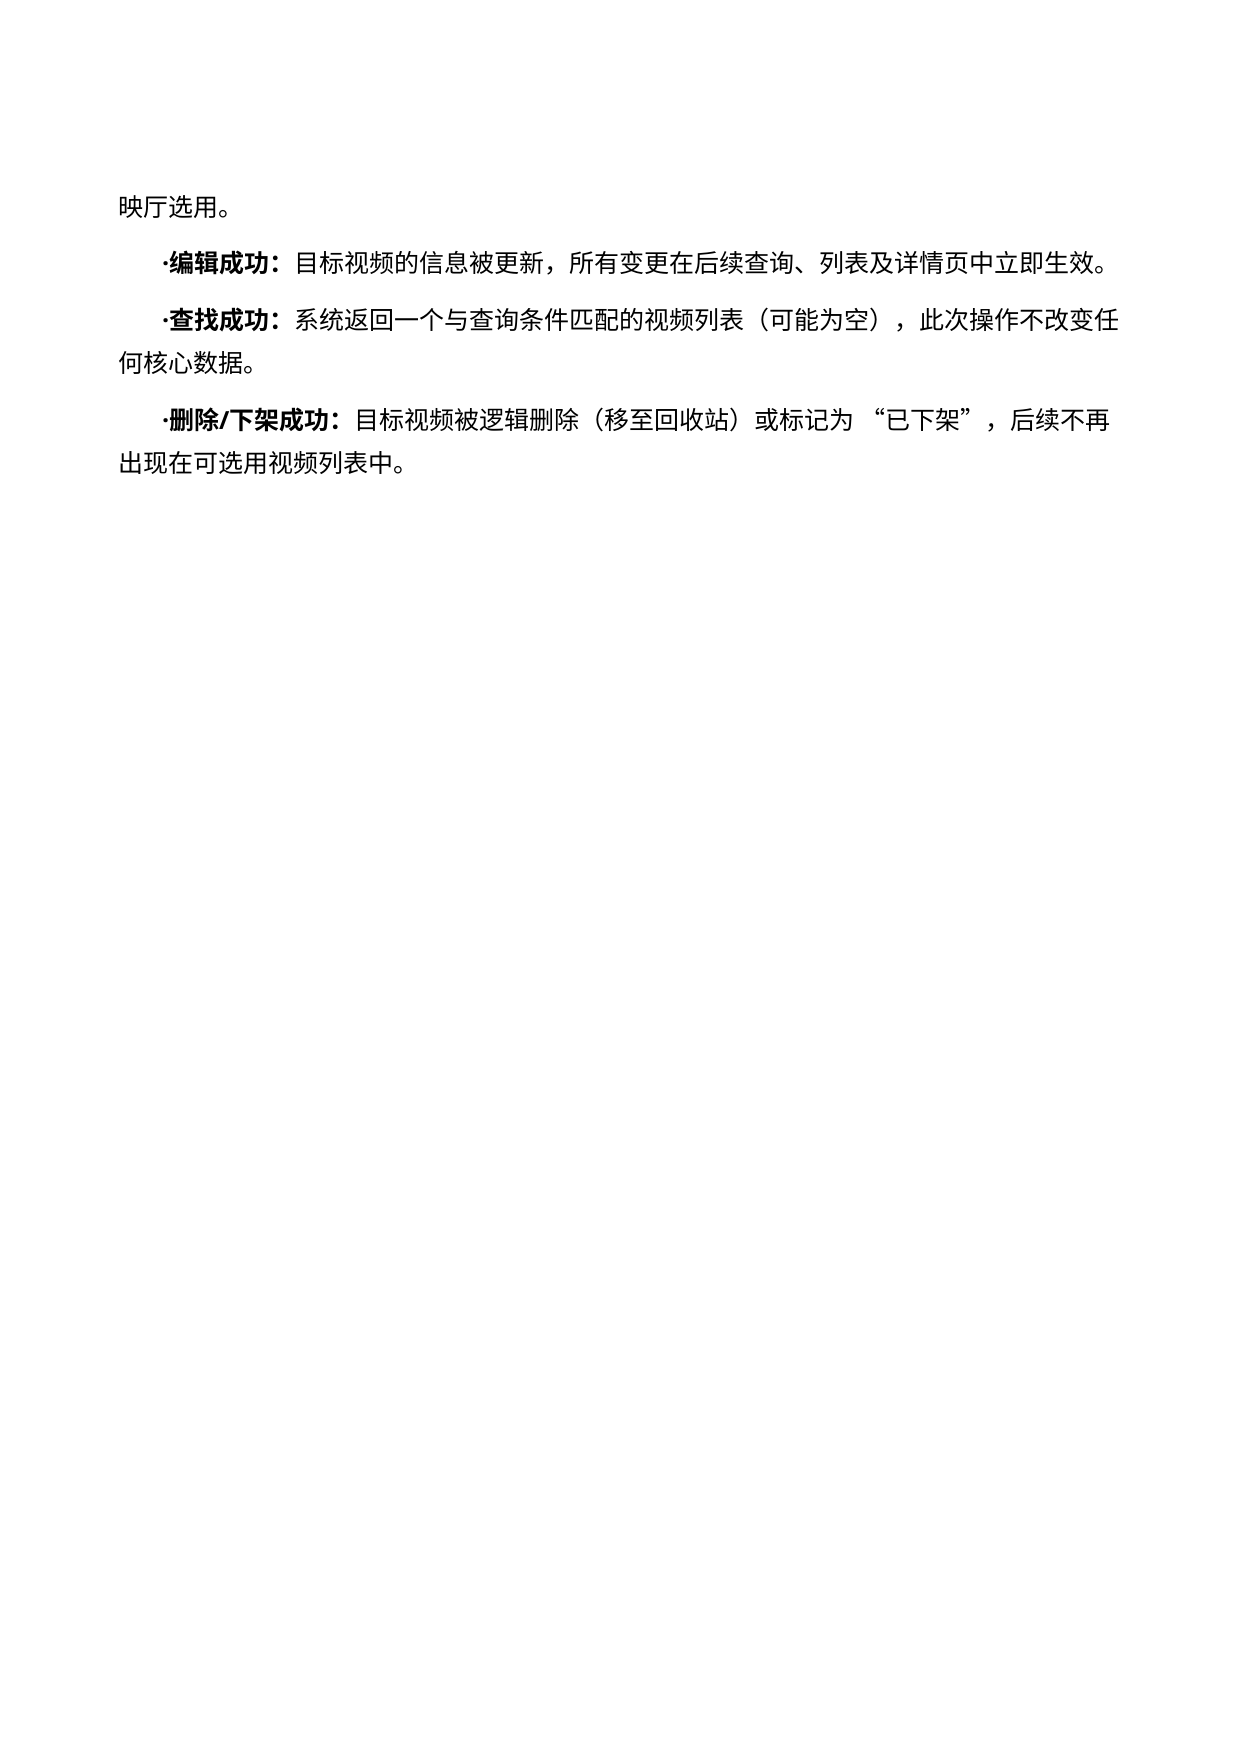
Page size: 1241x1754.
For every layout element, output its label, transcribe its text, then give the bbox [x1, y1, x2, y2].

list ·编辑成功：目标视频的信息被更新，所有变更在后续查询、列表及详情页中立即生效。 [118, 244, 1122, 280]
list 映厅选用。 [118, 188, 1122, 224]
text ·删除/下架成功：目标视频被逻辑删除（移至回收站）或标记为 “已下架”，后续不再出现在可选用视频列表中。 [118, 400, 1122, 480]
text ·查找成功：系统返回一个与查询条件匹配的视频列表（可能为空），此次操作不改变任何核心数据。 [118, 300, 1122, 380]
